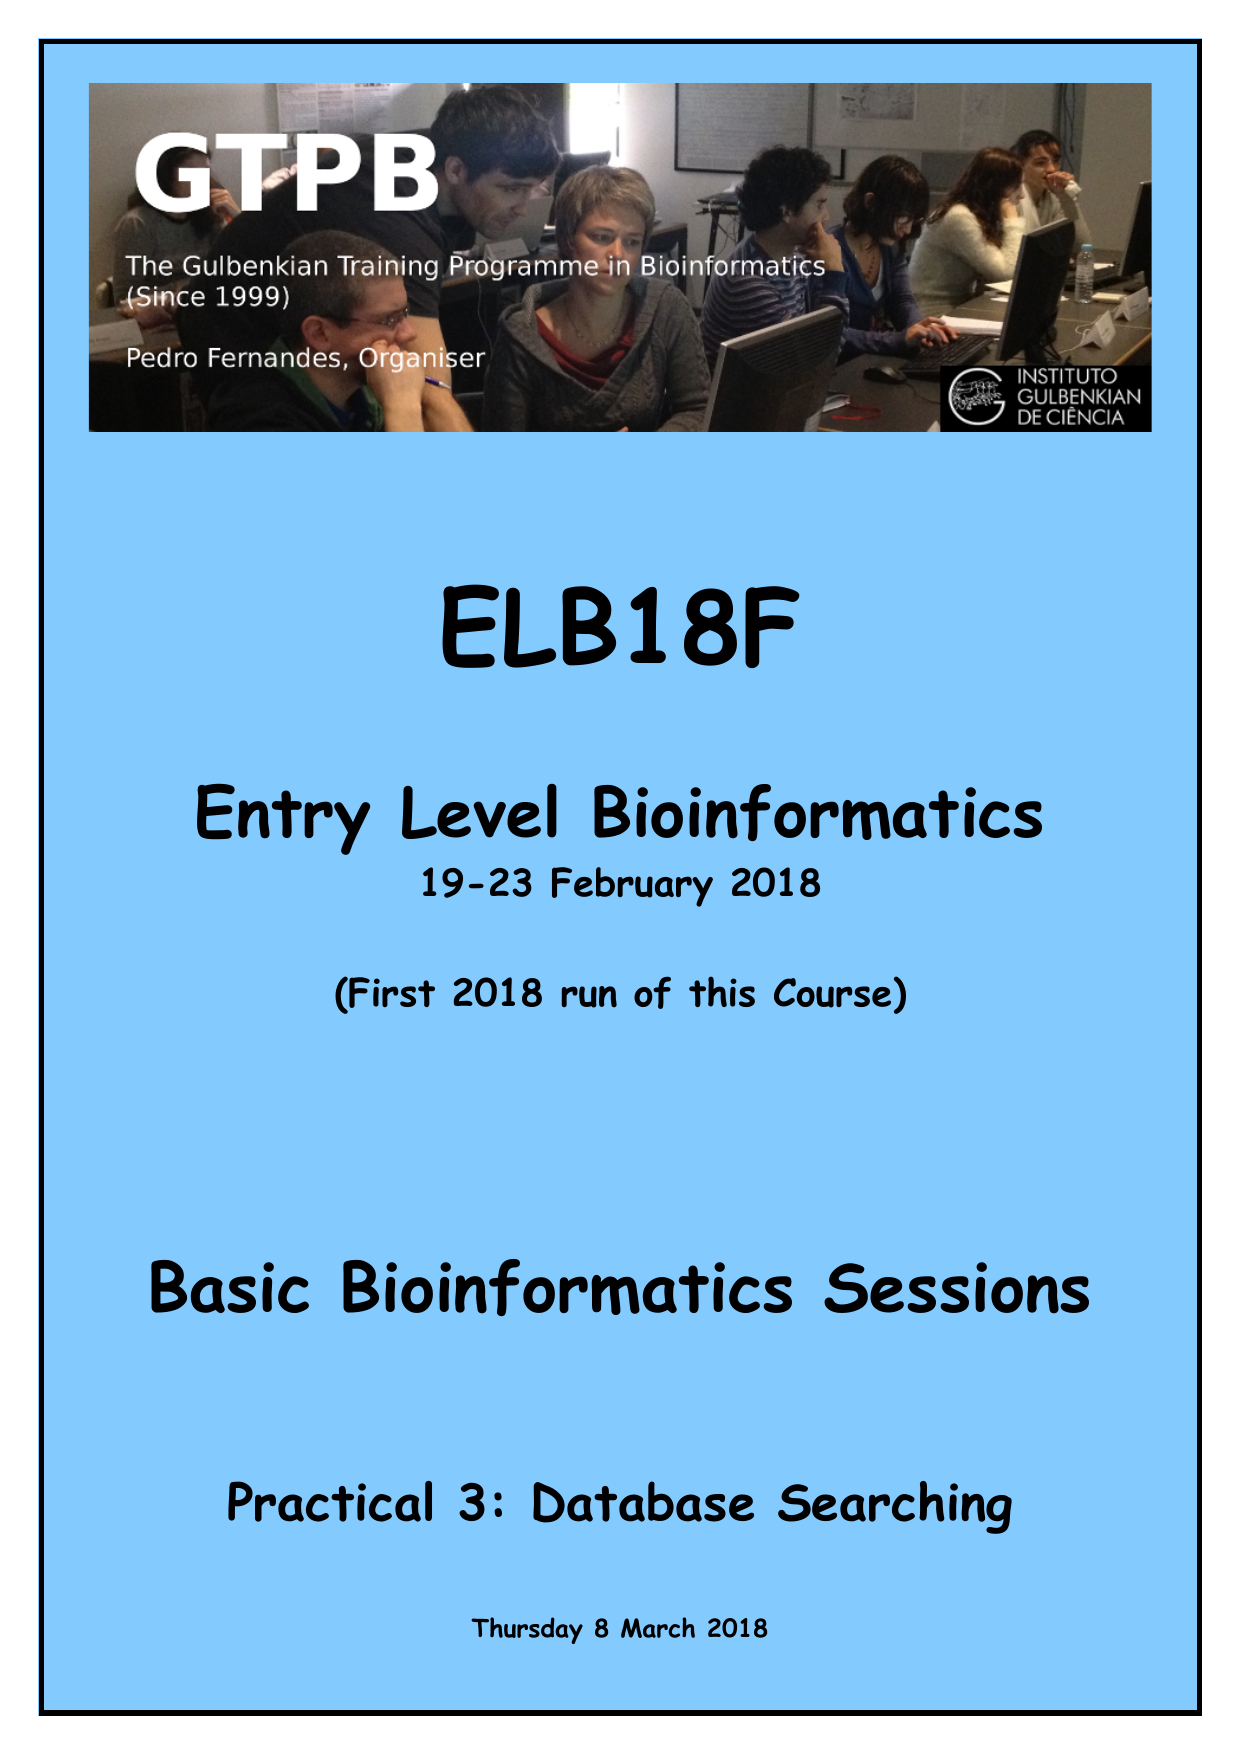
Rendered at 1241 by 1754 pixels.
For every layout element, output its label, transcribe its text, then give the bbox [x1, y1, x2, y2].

text 19-23 February 2018 [44, 855, 1197, 908]
text ELB18F [44, 554, 1197, 693]
text (First 2018 run of this Course) [44, 965, 1197, 1018]
picture [88, 83, 1152, 432]
text Basic Bioinformatics Sessions [44, 1238, 1197, 1331]
text Practical 3: Database Searching [44, 1465, 1197, 1534]
text Thursday 8 March 2018 [44, 1610, 1197, 1645]
text Entry Level Bioinformatics [44, 693, 1197, 855]
